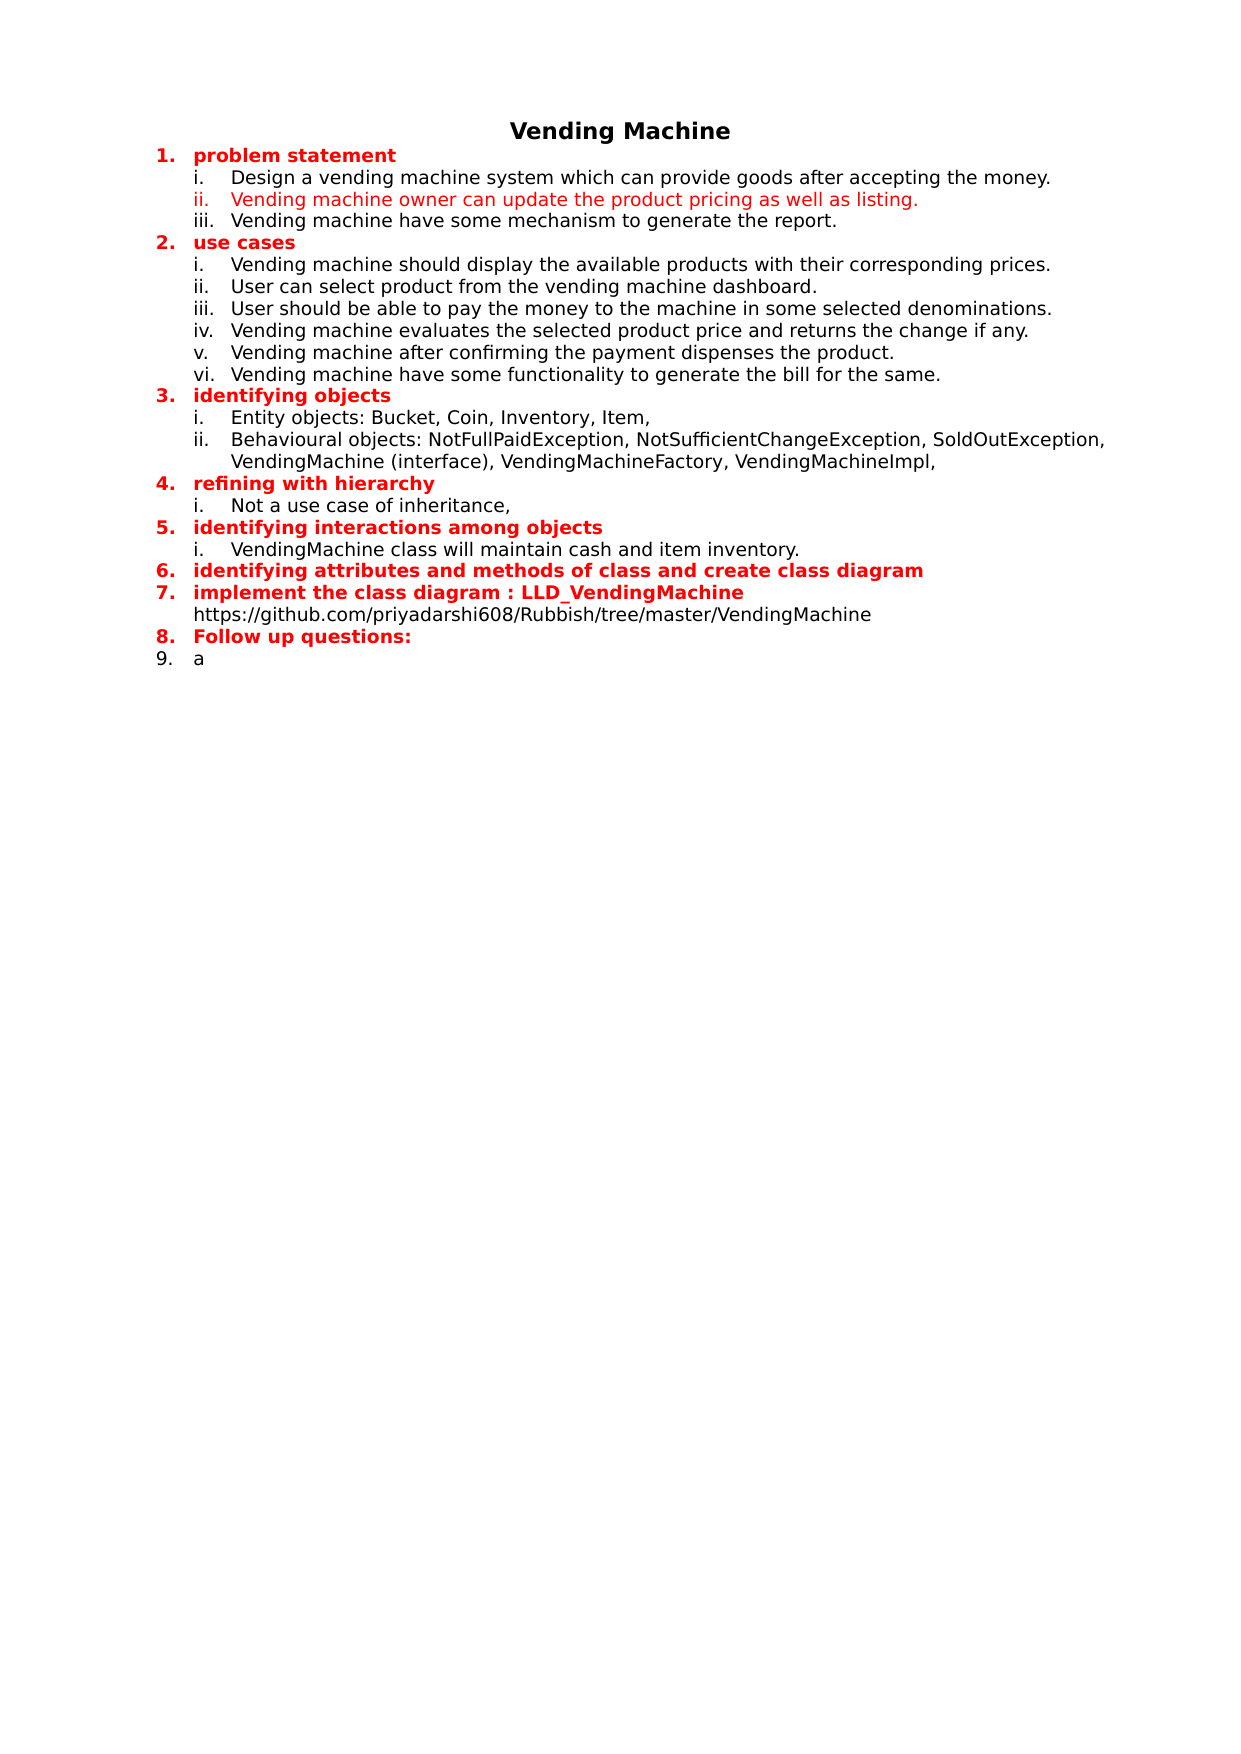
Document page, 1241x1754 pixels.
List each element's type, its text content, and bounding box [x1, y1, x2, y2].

list User should be able to pay the money to the machine in some selected denominations. [193, 298, 1122, 320]
list Vending machine should display the available products with their corresponding prices. [193, 254, 1122, 276]
list refining with hierarchy [156, 473, 1122, 495]
list Behavioural objects: NotFullPaidException, NotSufficientChangeException, SoldOutException, VendingMachine (interface), VendingMachineFactory, VendingMachineImpl, [193, 429, 1122, 473]
list Design a vending machine system which can provide goods after accepting the money. [193, 167, 1122, 188]
list Vending machine have some mechanism to generate the report. [193, 210, 1122, 232]
list Vending machine after confirming the payment dispenses the product. [193, 342, 1122, 363]
list problem statement [156, 145, 1122, 167]
list Vending machine owner can update the product pricing as well as listing. [193, 188, 1122, 210]
list User can select product from the vending machine dashboard. [193, 276, 1122, 298]
list a [156, 648, 1122, 670]
list Vending machine have some functionality to generate the bill for the same. [193, 363, 1122, 385]
list Follow up questions: [156, 626, 1122, 648]
list Entity objects: Bucket, Coin, Inventory, Item, [193, 407, 1122, 429]
list use cases [156, 232, 1122, 254]
list Not a use case of inheritance, [193, 495, 1122, 517]
list identifying interactions among objects [156, 517, 1122, 538]
list identifying objects [156, 385, 1122, 407]
text Vending Machine [118, 118, 1122, 145]
list https://github.com/priyadarshi608/Rubbish/tree/master/VendingMachine [156, 604, 1122, 626]
list identifying attributes and methods of class and create class diagram [156, 560, 1122, 582]
list VendingMachine class will maintain cash and item inventory. [193, 538, 1122, 560]
list Vending machine evaluates the selected product price and returns the change if any. [193, 320, 1122, 342]
list implement the class diagram : LLD_VendingMachine [156, 582, 1122, 604]
